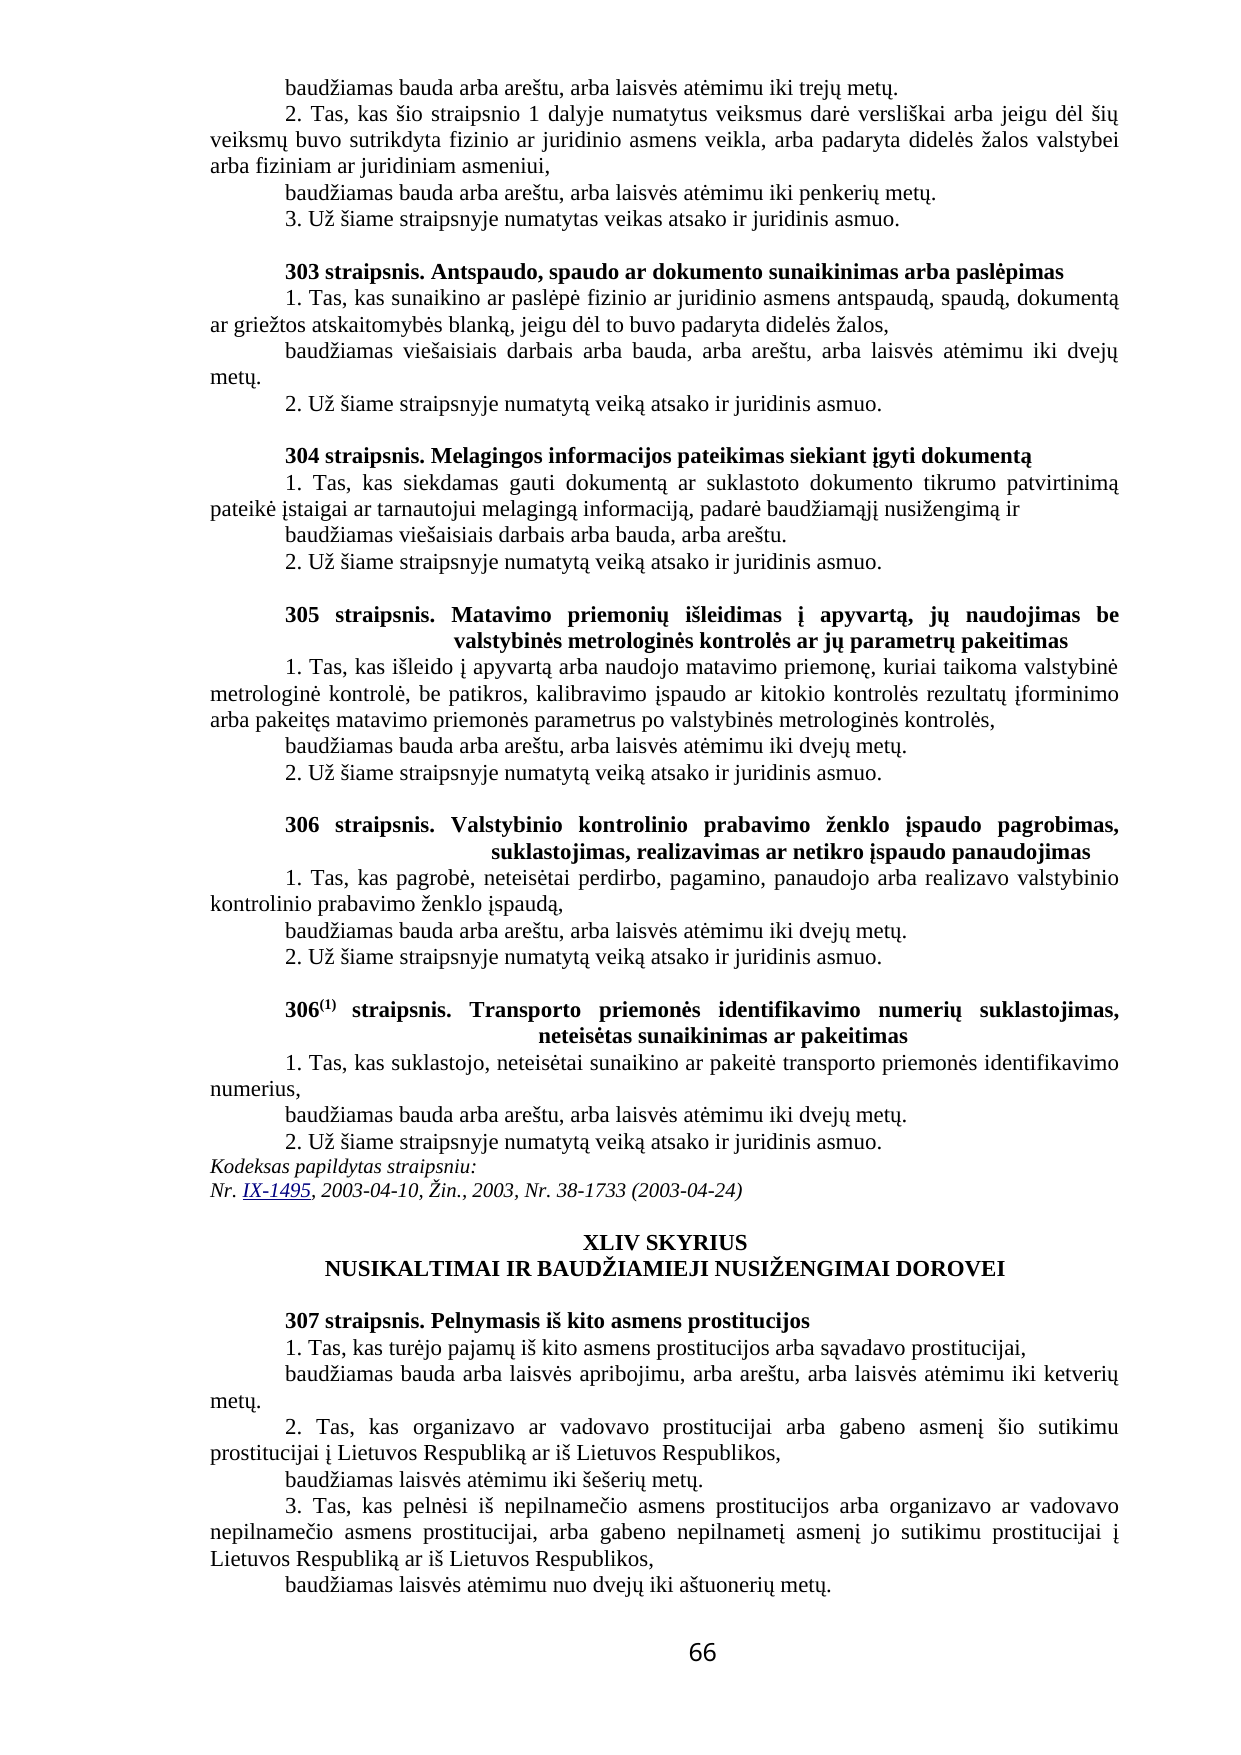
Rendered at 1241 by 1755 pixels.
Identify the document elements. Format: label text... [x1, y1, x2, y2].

text 2. Tas, kas šio straipsnio 1 dalyje numatytus veiksmus darė versliškai arba jeigu dėl šių veiksmų buvo sutrikdyta fizinio ar juridinio asmens veikla, arba padaryta didelės žalos valstybei arba fiziniam ar juridiniam asmeniui, [210, 100, 1120, 179]
text Nr. IX-1495, 2003-04-10, Žin., 2003, Nr. 38-1733 (2003-04-24) [210, 1178, 1120, 1202]
text baudžiamas bauda arba areštu, arba laisvės atėmimu iki trejų metų. [210, 73, 1120, 100]
text 2. Už šiame straipsnyje numatytą veiką atsako ir juridinis asmuo. [210, 390, 1120, 416]
text baudžiamas bauda arba laisvės apribojimu, arba areštu, arba laisvės atėmimu iki ketverių metų. [210, 1360, 1120, 1413]
text baudžiamas viešaisiais darbais arba bauda, arba areštu. [210, 522, 1120, 548]
text Kodeksas papildytas straipsniu: [210, 1154, 1120, 1178]
subtitle XLIV SKYRIUS [210, 1228, 1120, 1255]
text baudžiamas bauda arba areštu, arba laisvės atėmimu iki dvejų metų. [210, 1101, 1120, 1128]
text 1. Tas, kas išleido į apyvartą arba naudojo matavimo priemonę, kuriai taikoma valstybinė metrologinė kontrolė, be patikros, kalibravimo įspaudo ar kitokio kontrolės rezultatų įforminimo arba pakeitęs matavimo priemonės parametrus po valstybinės metrologinės kontrolės, [210, 653, 1120, 732]
text 303 straipsnis. Antspaudo, spaudo ar dokumento sunaikinimas arba paslėpimas [285, 258, 1120, 284]
text 1. Tas, kas siekdamas gauti dokumentą ar suklastoto dokumento tikrumo patvirtinimą pateikė įstaigai ar tarnautojui melagingą informaciją, padarė baudžiamąjį nusižengimą ir [210, 469, 1120, 522]
text 1. Tas, kas turėjo pajamų iš kito asmens prostitucijos arba sąvadavo prostitucijai, [210, 1334, 1120, 1360]
text baudžiamas laisvės atėmimu iki šešerių metų. [210, 1466, 1120, 1492]
text 1. Tas, kas suklastojo, neteisėtai sunaikino ar pakeitė transporto priemonės identifikavimo numerius, [210, 1049, 1120, 1101]
text 1. Tas, kas pagrobė, neteisėtai perdirbo, pagamino, panaudojo arba realizavo valstybinio kontrolinio prabavimo ženklo įspaudą, [210, 864, 1120, 917]
text 305 straipsnis. Matavimo priemonių išleidimas į apyvartą, jų naudojimas be valstybinės metrologinės kontrolės ar jų parametrų pakeitimas [285, 601, 1120, 653]
text 2. Už šiame straipsnyje numatytą veiką atsako ir juridinis asmuo. [210, 759, 1120, 785]
text 306 straipsnis. Valstybinio kontrolinio prabavimo ženklo įspaudo pagrobimas, suklastojimas, realizavimas ar netikro įspaudo panaudojimas [285, 811, 1120, 864]
text 306(1) straipsnis. Transporto priemonės identifikavimo numerių suklastojimas, neteisėtas sunaikinimas ar pakeitimas [285, 996, 1120, 1049]
text baudžiamas viešaisiais darbais arba bauda, arba areštu, arba laisvės atėmimu iki dvejų metų. [210, 337, 1120, 390]
text 2. Už šiame straipsnyje numatytą veiką atsako ir juridinis asmuo. [210, 943, 1120, 969]
text 307 straipsnis. Pelnymasis iš kito asmens prostitucijos [210, 1308, 1120, 1334]
text baudžiamas bauda arba areštu, arba laisvės atėmimu iki dvejų metų. [210, 917, 1120, 943]
text 1. Tas, kas sunaikino ar paslėpė fizinio ar juridinio asmens antspaudą, spaudą, dokumentą ar griežtos atskaitomybės blanką, jeigu dėl to buvo padaryta didelės žalos, [210, 284, 1120, 337]
text 304 straipsnis. Melagingos informacijos pateikimas siekiant įgyti dokumentą [285, 442, 1120, 469]
text baudžiamas bauda arba areštu, arba laisvės atėmimu iki dvejų metų. [210, 732, 1120, 759]
text 2. Už šiame straipsnyje numatytą veiką atsako ir juridinis asmuo. [210, 1128, 1120, 1154]
text 3. Tas, kas pelnėsi iš nepilnamečio asmens prostitucijos arba organizavo ar vadovavo nepilnamečio asmens prostitucijai, arba gabeno nepilnametį asmenį jo sutikimu prostitucijai į Lietuvos Respubliką ar iš Lietuvos Respublikos, [210, 1492, 1120, 1571]
text baudžiamas bauda arba areštu, arba laisvės atėmimu iki penkerių metų. [210, 179, 1120, 205]
text 3. Už šiame straipsnyje numatytas veikas atsako ir juridinis asmuo. [210, 205, 1120, 232]
text 2. Tas, kas organizavo ar vadovavo prostitucijai arba gabeno asmenį šio sutikimu prostitucijai į Lietuvos Respubliką ar iš Lietuvos Respublikos, [210, 1413, 1120, 1466]
text baudžiamas laisvės atėmimu nuo dvejų iki aštuonerių metų. [210, 1571, 1120, 1597]
text 2. Už šiame straipsnyje numatytą veiką atsako ir juridinis asmuo. [210, 548, 1120, 574]
text NUSIKALTIMAI IR BAUDŽIAMIEJI NUSIŽENGIMAI DOROVEI [210, 1255, 1120, 1281]
